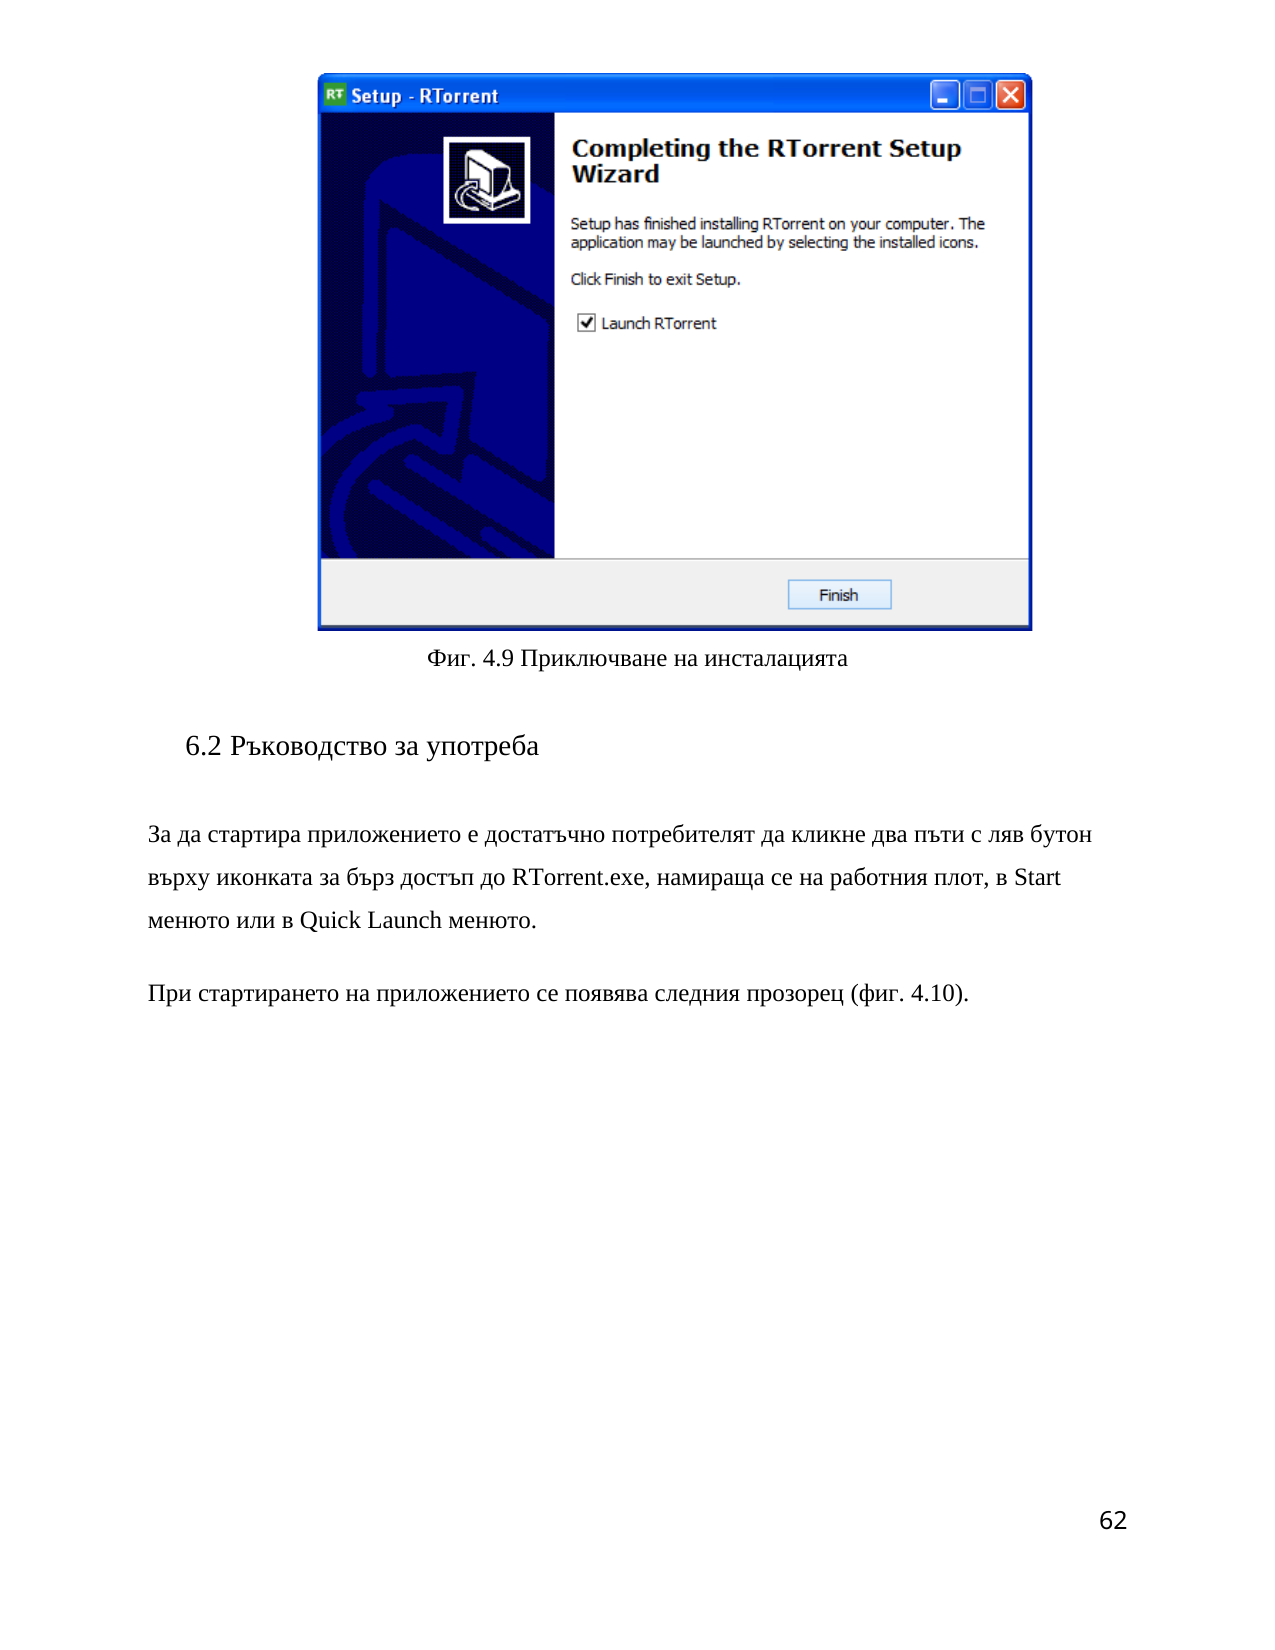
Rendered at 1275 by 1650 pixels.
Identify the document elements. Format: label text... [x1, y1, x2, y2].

text При стартирането на приложението се появява следния прозорец (фиг. 4.10). [148, 978, 1127, 1007]
text Фиг. 4.9 Приключване на инсталацията [148, 643, 1127, 672]
text За да стартира приложението е достатъчно потребителят да кликне два пъти с ляв бутон върху иконката за бърз достъп до RTorrent.exe, намираща се на работния плот, в Start менюто или в Quick Launch менюто. [148, 819, 1127, 934]
subtitle Ръководство за употреба [185, 728, 1127, 761]
